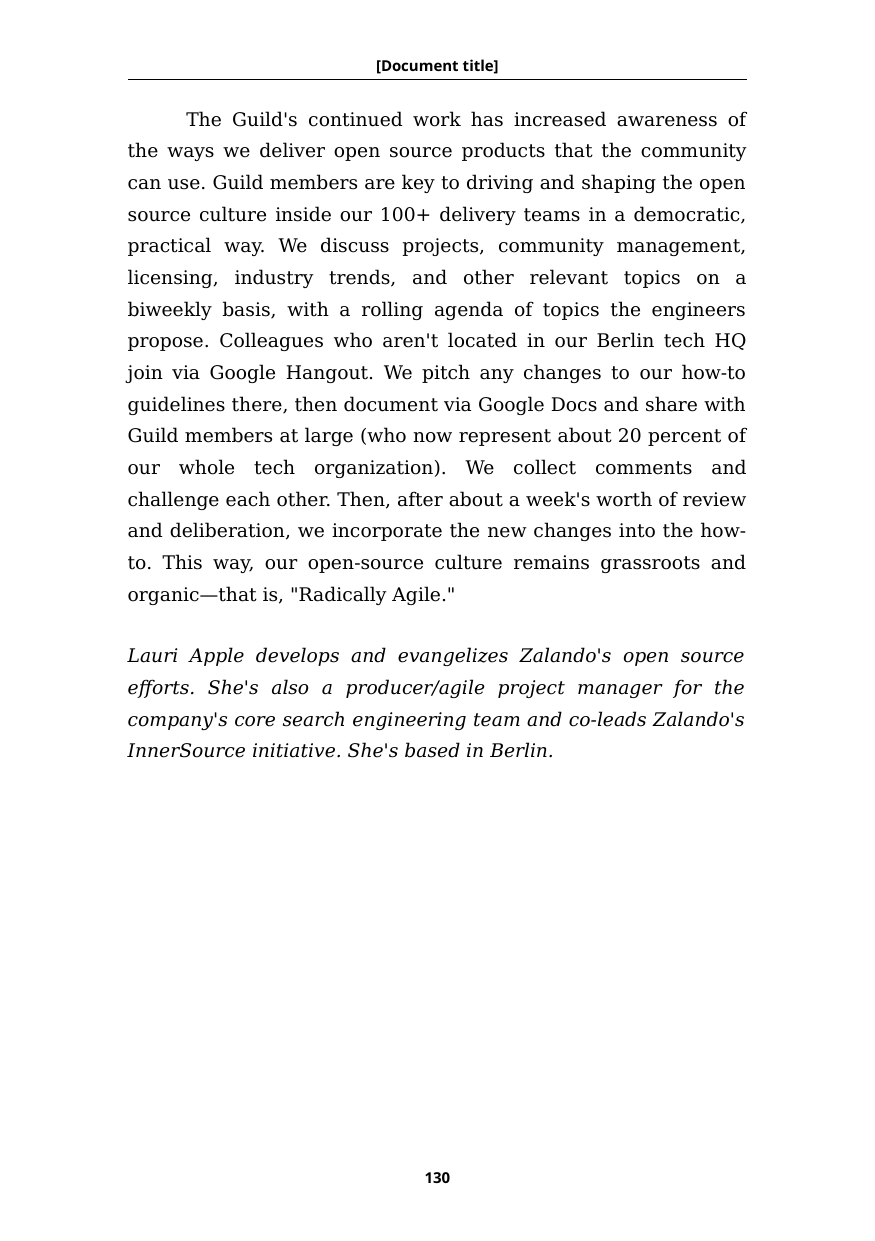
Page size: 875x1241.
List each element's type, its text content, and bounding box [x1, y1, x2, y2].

text The Guild's continued work has increased awareness of the ways we deliver open source products that the community can use. Guild members are key to driving and shaping the open source culture inside our 100+ delivery teams in a democratic, practical way. We discuss projects, community management, licensing, industry trends, and other relevant topics on a biweekly basis, with a rolling agenda of topics the engineers propose. Colleagues who aren't located in our Berlin tech HQ join via Google Hangout. We pitch any changes to our how-to guidelines there, then document via Google Docs and share with Guild members at large (who now represent about 20 percent of our whole tech organization). We collect comments and challenge each other. Then, after about a week's worth of review and deliberation, we incorporate the new changes into the how-to. This way, our open-source culture remains grassroots and organic—that is, "Radically Agile." [127, 109, 747, 606]
text Lauri Apple develops and evangelizes Zalando's open source efforts. She's also a producer/agile project manager for the company's core search engineering team and co-leads Zalando's InnerSource initiative. She's based in Berlin. [127, 645, 747, 762]
